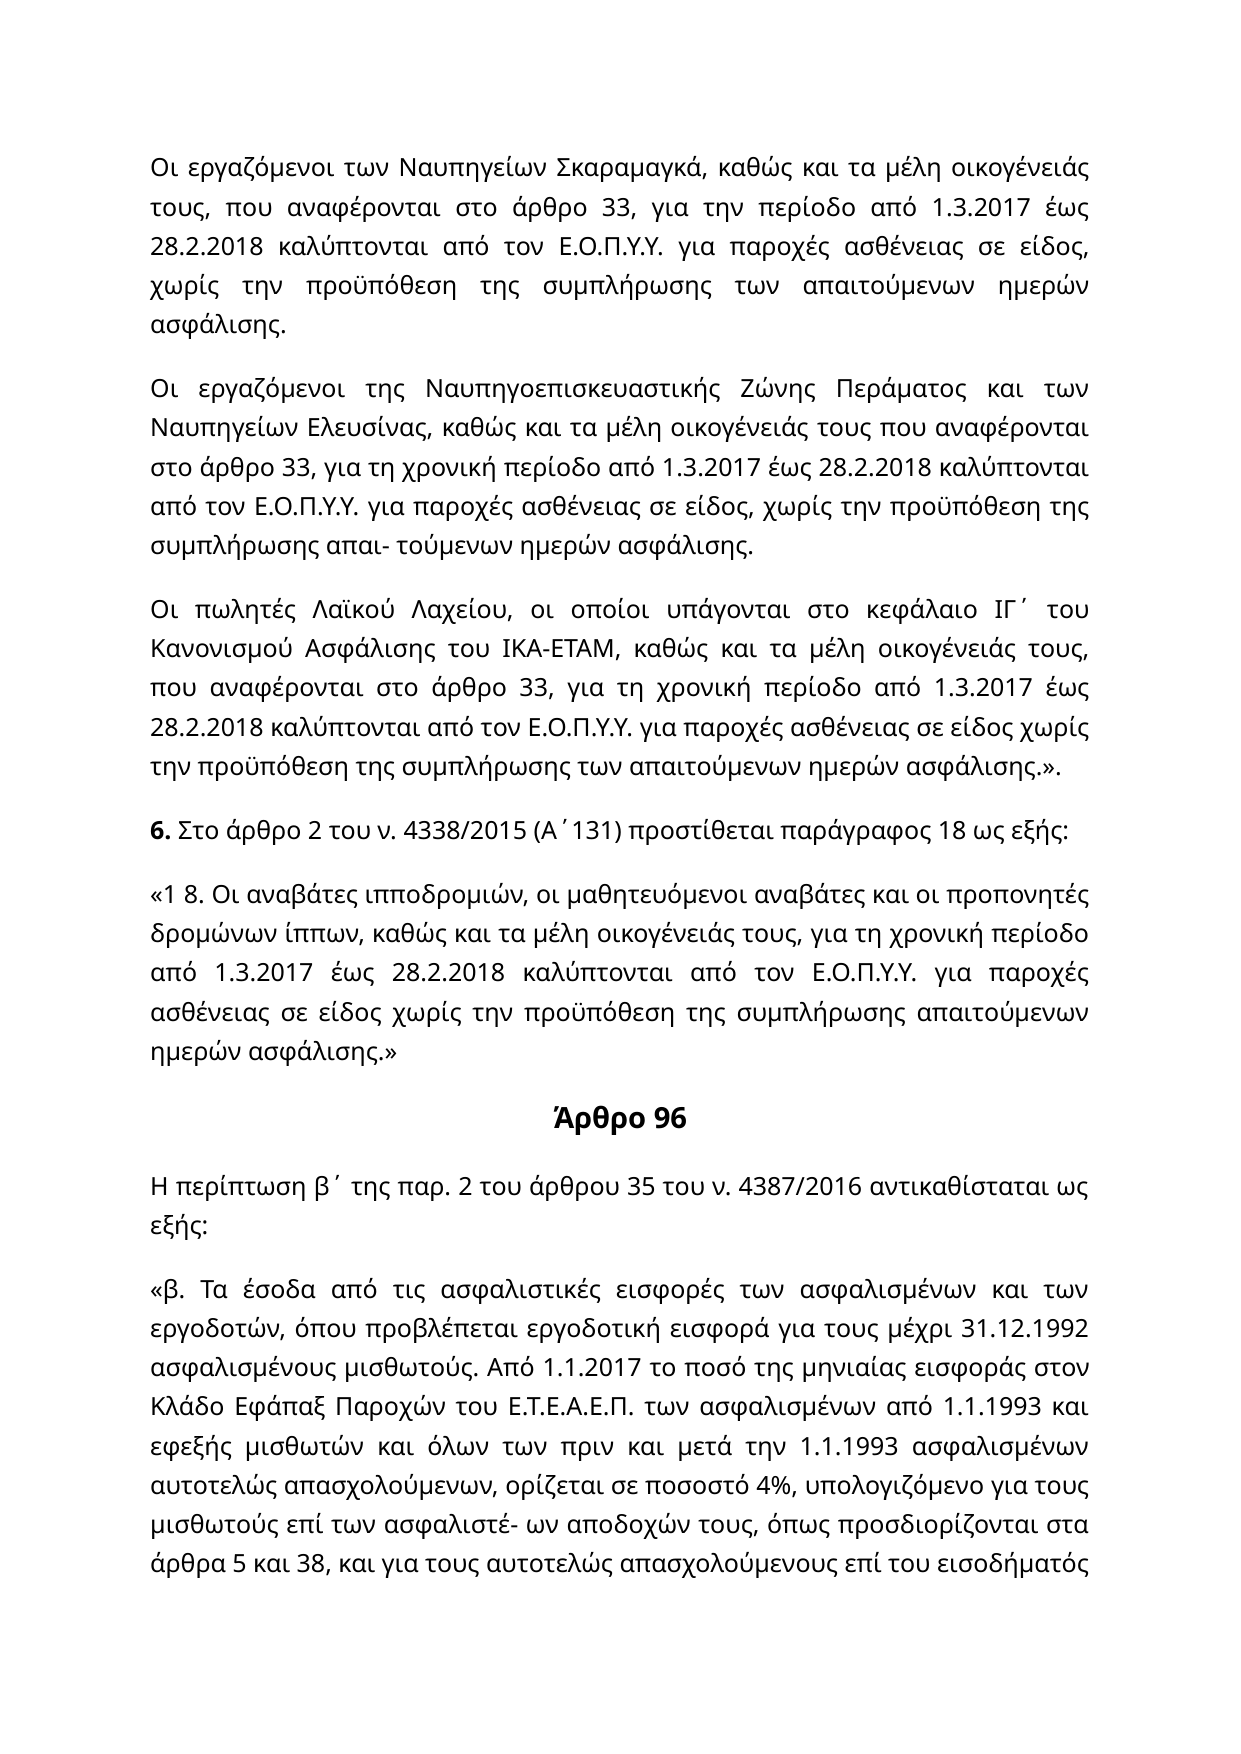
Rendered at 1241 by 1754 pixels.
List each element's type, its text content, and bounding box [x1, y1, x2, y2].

text 6. Στο άρθρο 2 του ν. 4338/2015 (Α΄131) προστίθεται παράγραφος 18 ως εξής: [150, 812, 1090, 847]
text Οι εργαζόμενοι των Ναυπηγείων Σκαραμαγκά, καθώς και τα μέλη οικογένειάς τους, που αναφέρονται στο άρθρο 33, για την περίοδο από 1.3.2017 έως 28.2.2018 καλύπτονται από τον Ε.Ο.Π.Υ.Υ. για παροχές ασθένειας σε είδος, χωρίς την προϋπόθεση της συμπλήρωσης των απαιτούμενων ημερών ασφάλισης. [150, 150, 1090, 341]
text Οι εργαζόμενοι της Ναυπηγοεπισκευαστικής Ζώνης Περάματος και των Ναυπηγείων Ελευσίνας, καθώς και τα μέλη οικογένειάς τους που αναφέρονται στο άρθρο 33, για τη χρονική περίοδο από 1.3.2017 έως 28.2.2018 καλύπτονται από τον Ε.Ο.Π.Υ.Υ. για παροχές ασθένειας σε είδος, χωρίς την προϋπόθεση της συμπλήρωσης απαι- τούμενων ημερών ασφάλισης. [150, 371, 1090, 562]
text «1 8. Οι αναβάτες ιπποδρομιών, οι μαθητευόμενοι αναβάτες και οι προπονητές δρομώνων ίππων, καθώς και τα μέλη οικογένειάς τους, για τη χρονική περίοδο από 1.3.2017 έως 28.2.2018 καλύπτονται από τον Ε.Ο.Π.Υ.Υ. για παροχές ασθένειας σε είδος χωρίς την προϋπόθεση της συμπλήρωσης απαιτούμενων ημερών ασφάλισης.» [150, 877, 1090, 1067]
text «β. Τα έσοδα από τις ασφαλιστικές εισφορές των ασφαλισμένων και των εργοδοτών, όπου προβλέπεται εργοδοτική εισφορά για τους μέχρι 31.12.1992 ασφαλισμένους μισθωτούς. Από 1.1.2017 το ποσό της μηνιαίας εισφοράς στον Κλάδο Εφάπαξ Παροχών του Ε.Τ.Ε.Α.Ε.Π. των ασφαλισμένων από 1.1.1993 και εφεξής μισθωτών και όλων των πριν και μετά την 1.1.1993 ασφαλισμένων αυτοτελώς απασχολούμενων, ορίζεται σε ποσοστό 4%, υπολογιζόμενο για τους μισθωτούς επί των ασφαλιστέ- ων αποδοχών τους, όπως προσδιορίζονται στα άρθρα 5 και 38, και για τους αυτοτελώς απασχολούμενους επί του εισοδήματός [150, 1271, 1090, 1580]
text Η περίπτωση β΄ της παρ. 2 του άρθρου 35 του ν. 4387/2016 αντικαθίσταται ως εξής: [150, 1168, 1090, 1241]
subtitle Άρθρο 96 [150, 1097, 1090, 1137]
text Οι πωλητές Λαϊκού Λαχείου, οι οποίοι υπάγονται στο κεφάλαιο ΙΓ΄ του Κανονισμού Ασφάλισης του ΙΚΑ-ΕΤΑΜ, καθώς και τα μέλη οικογένειάς τους, που αναφέρονται στο άρθρο 33, για τη χρονική περίοδο από 1.3.2017 έως 28.2.2018 καλύπτονται από τον Ε.Ο.Π.Υ.Υ. για παροχές ασθένειας σε είδος χωρίς την προϋπόθεση της συμπλήρωσης των απαιτούμενων ημερών ασφάλισης.». [150, 592, 1090, 782]
